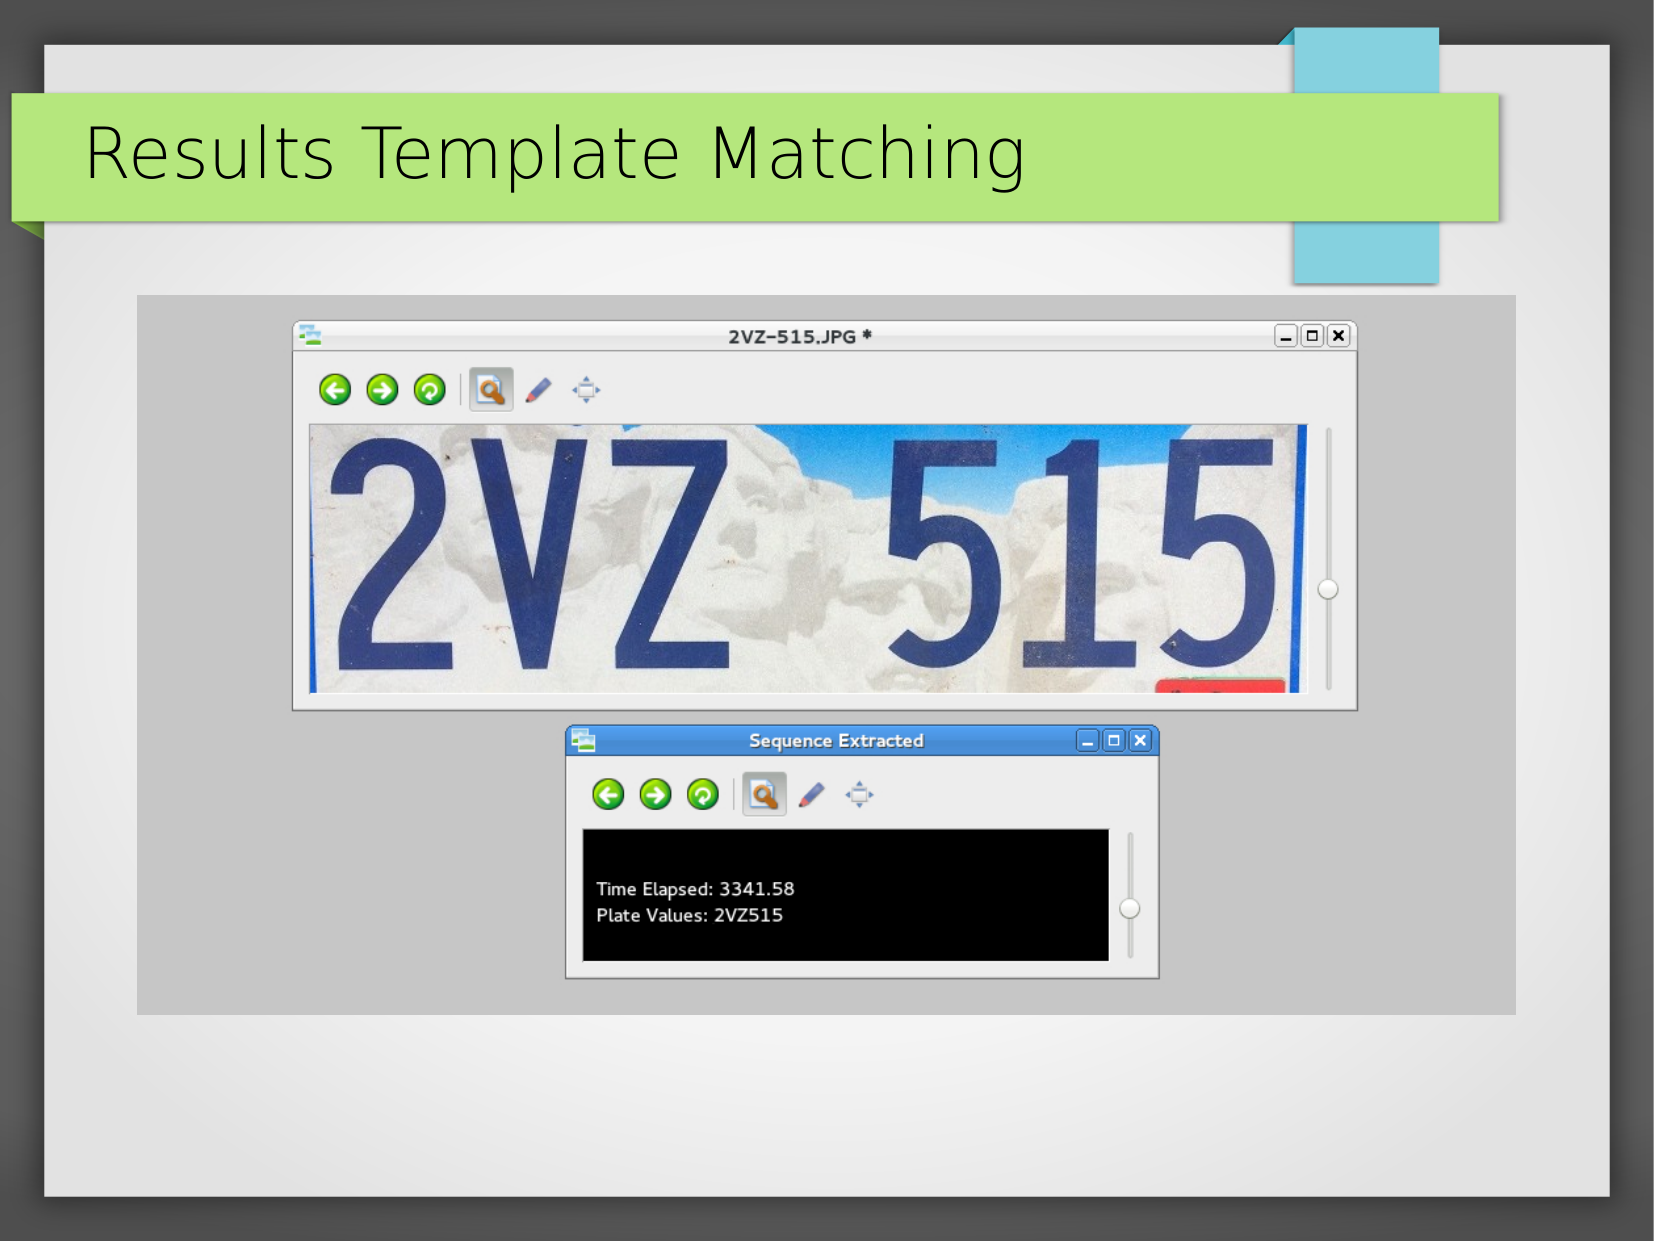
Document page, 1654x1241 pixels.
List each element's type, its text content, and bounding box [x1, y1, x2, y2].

picture [0, 0, 1654, 1241]
title Results Template Matching [82, 94, 1264, 213]
